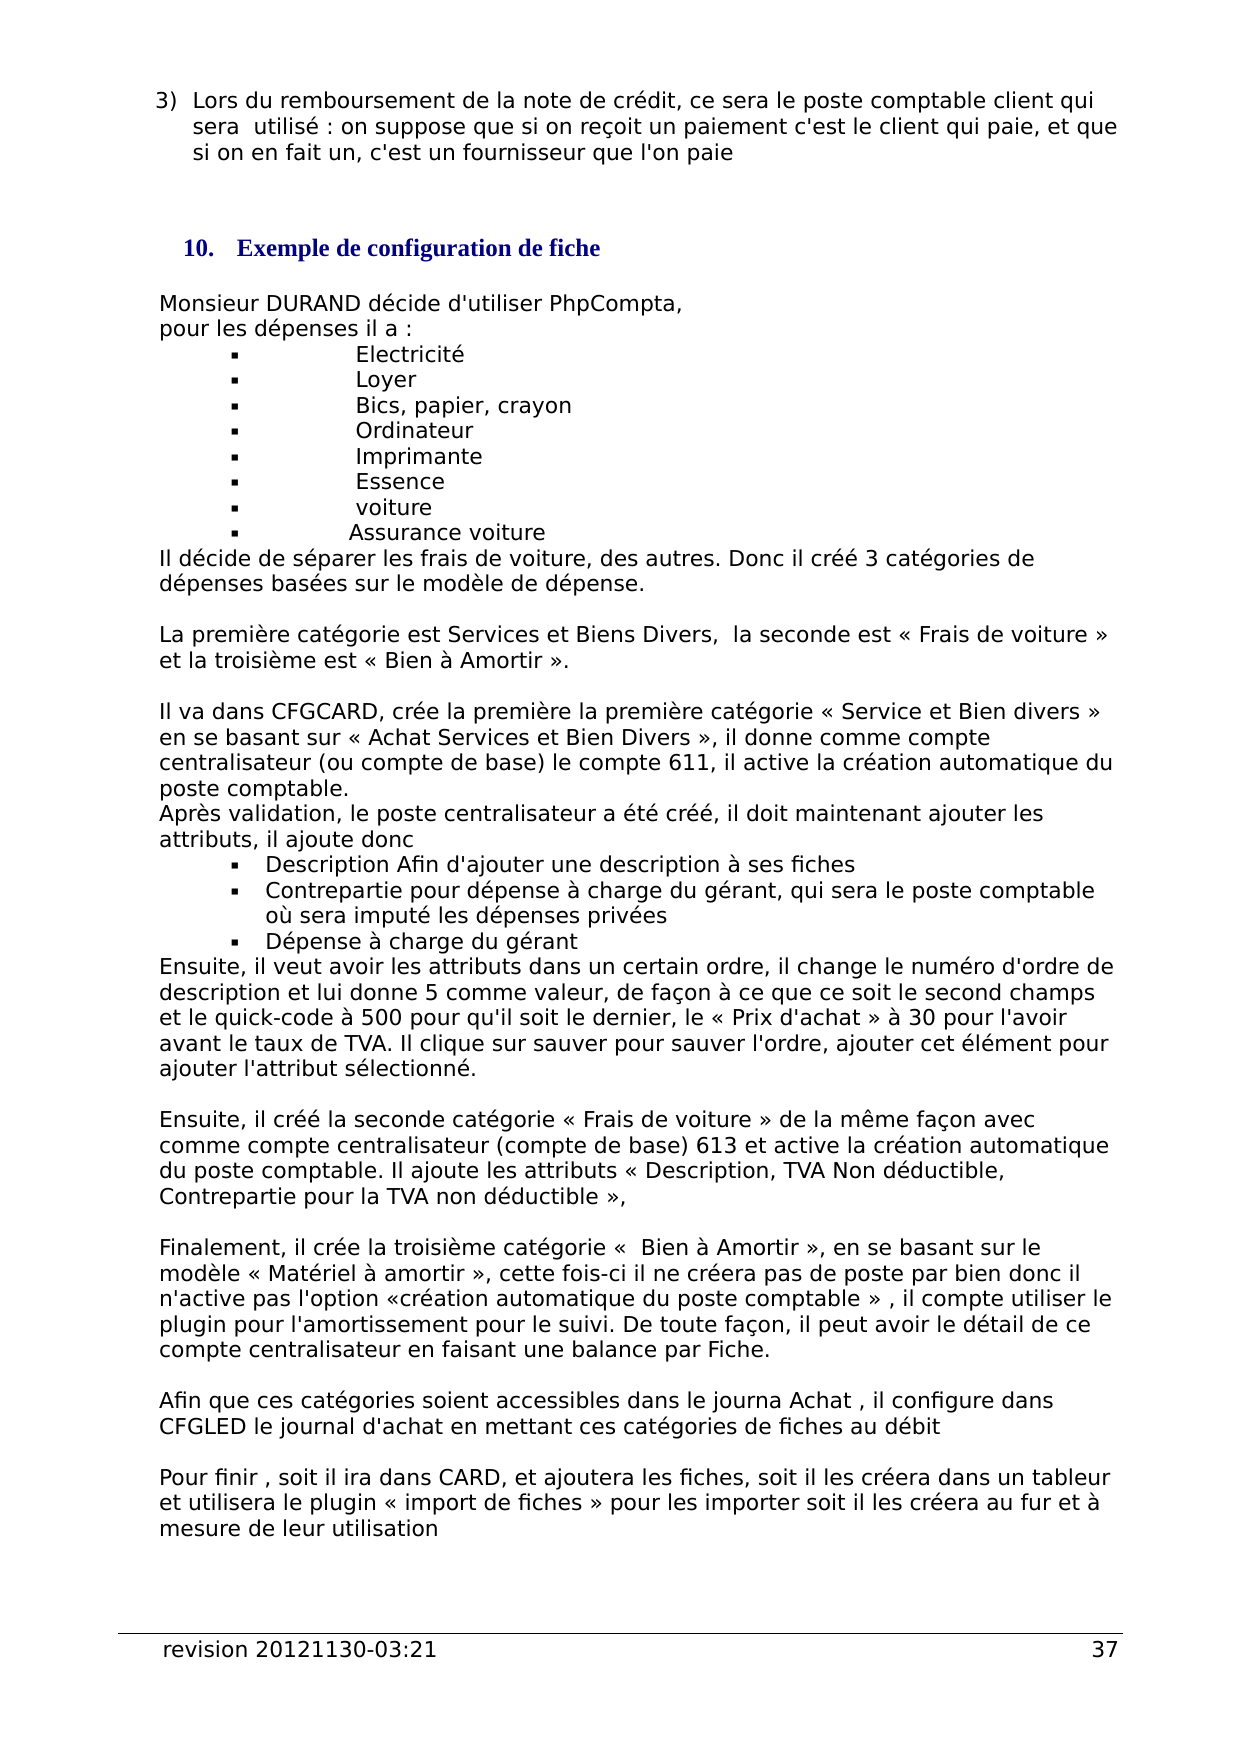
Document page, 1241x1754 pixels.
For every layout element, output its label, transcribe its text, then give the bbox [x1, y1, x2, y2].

text Pour finir , soit il ira dans CARD, et ajoutera les fiches, soit il les créera dans un tableur et utilisera le plugin « import de fiches » pour les importer soit il les créera au fur et à mesure de leur utilisation [159, 1465, 1123, 1541]
text Finalement, il crée la troisième catégorie « Bien à Amortir », en se basant sur le modèle « Matériel à amortir », cette fois-ci il ne créera pas de poste par bien donc il n'active pas l'option «création automatique du poste comptable » , il compte utiliser le plugin pour l'amortissement pour le suivi. De toute façon, il peut avoir le détail de ce compte centralisateur en faisant une balance par Fiche. [159, 1235, 1123, 1363]
list Contrepartie pour dépense à charge du gérant, qui sera le poste comptable où sera imputé les dépenses privées [228, 878, 1123, 929]
text pour les dépenses il a : [159, 316, 1123, 342]
list voiture [228, 495, 1123, 521]
text Afin que ces catégories soient accessibles dans le journa Achat , il configure dans CFGLED le journal d'achat en mettant ces catégories de fiches au débit [159, 1388, 1123, 1439]
text Il va dans CFGCARD, crée la première la première catégorie « Service et Bien divers » en se basant sur « Achat Services et Bien Divers », il donne comme compte centralisateur (ou compte de base) le compte 611, il active la création automatique du poste comptable. [159, 699, 1123, 801]
list Lors du remboursement de la note de crédit, ce sera le poste comptable client qui sera utilisé : on suppose que si on reçoit un paiement c'est le client qui paie, et que si on en fait un, c'est un fournisseur que l'on paie [155, 88, 1123, 165]
text Ensuite, il créé la seconde catégorie « Frais de voiture » de la même façon avec comme compte centralisateur (compte de base) 613 et active la création automatique du poste comptable. Il ajoute les attributs « Description, TVA Non déductible, Contrepartie pour la TVA non déductible », [159, 1107, 1123, 1209]
list Bics, papier, crayon [228, 393, 1123, 418]
list Ordinateur [228, 418, 1123, 444]
list Imprimante [228, 444, 1123, 469]
list Essence [228, 469, 1123, 495]
list Loyer [228, 367, 1123, 393]
text Il décide de séparer les frais de voiture, des autres. Donc il créé 3 catégories de dépenses basées sur le modèle de dépense. [159, 546, 1123, 597]
list Dépense à charge du gérant [228, 929, 1123, 954]
text Après validation, le poste centralisateur a été créé, il doit maintenant ajouter les attributs, il ajoute donc [159, 801, 1123, 852]
text La première catégorie est Services et Biens Divers, la seconde est « Frais de voiture » et la troisième est « Bien à Amortir ». [159, 623, 1123, 674]
list Assurance voiture [228, 521, 1123, 546]
text Monsieur DURAND décide d'utiliser PhpCompta, [159, 291, 1123, 316]
subtitle Exemple de configuration de fiche [177, 233, 1123, 261]
text Ensuite, il veut avoir les attributs dans un certain ordre, il change le numéro d'ordre de description et lui donne 5 comme valeur, de façon à ce que ce soit le second champs et le quick-code à 500 pour qu'il soit le dernier, le « Prix d'achat » à 30 pour l'avoir avant le taux de TVA. Il clique sur sauver pour sauver l'ordre, ajouter cet élément pour ajouter l'attribut sélectionné. [159, 954, 1123, 1082]
list Electricité [228, 342, 1123, 367]
list Description Afin d'ajouter une description à ses fiches [228, 852, 1123, 878]
